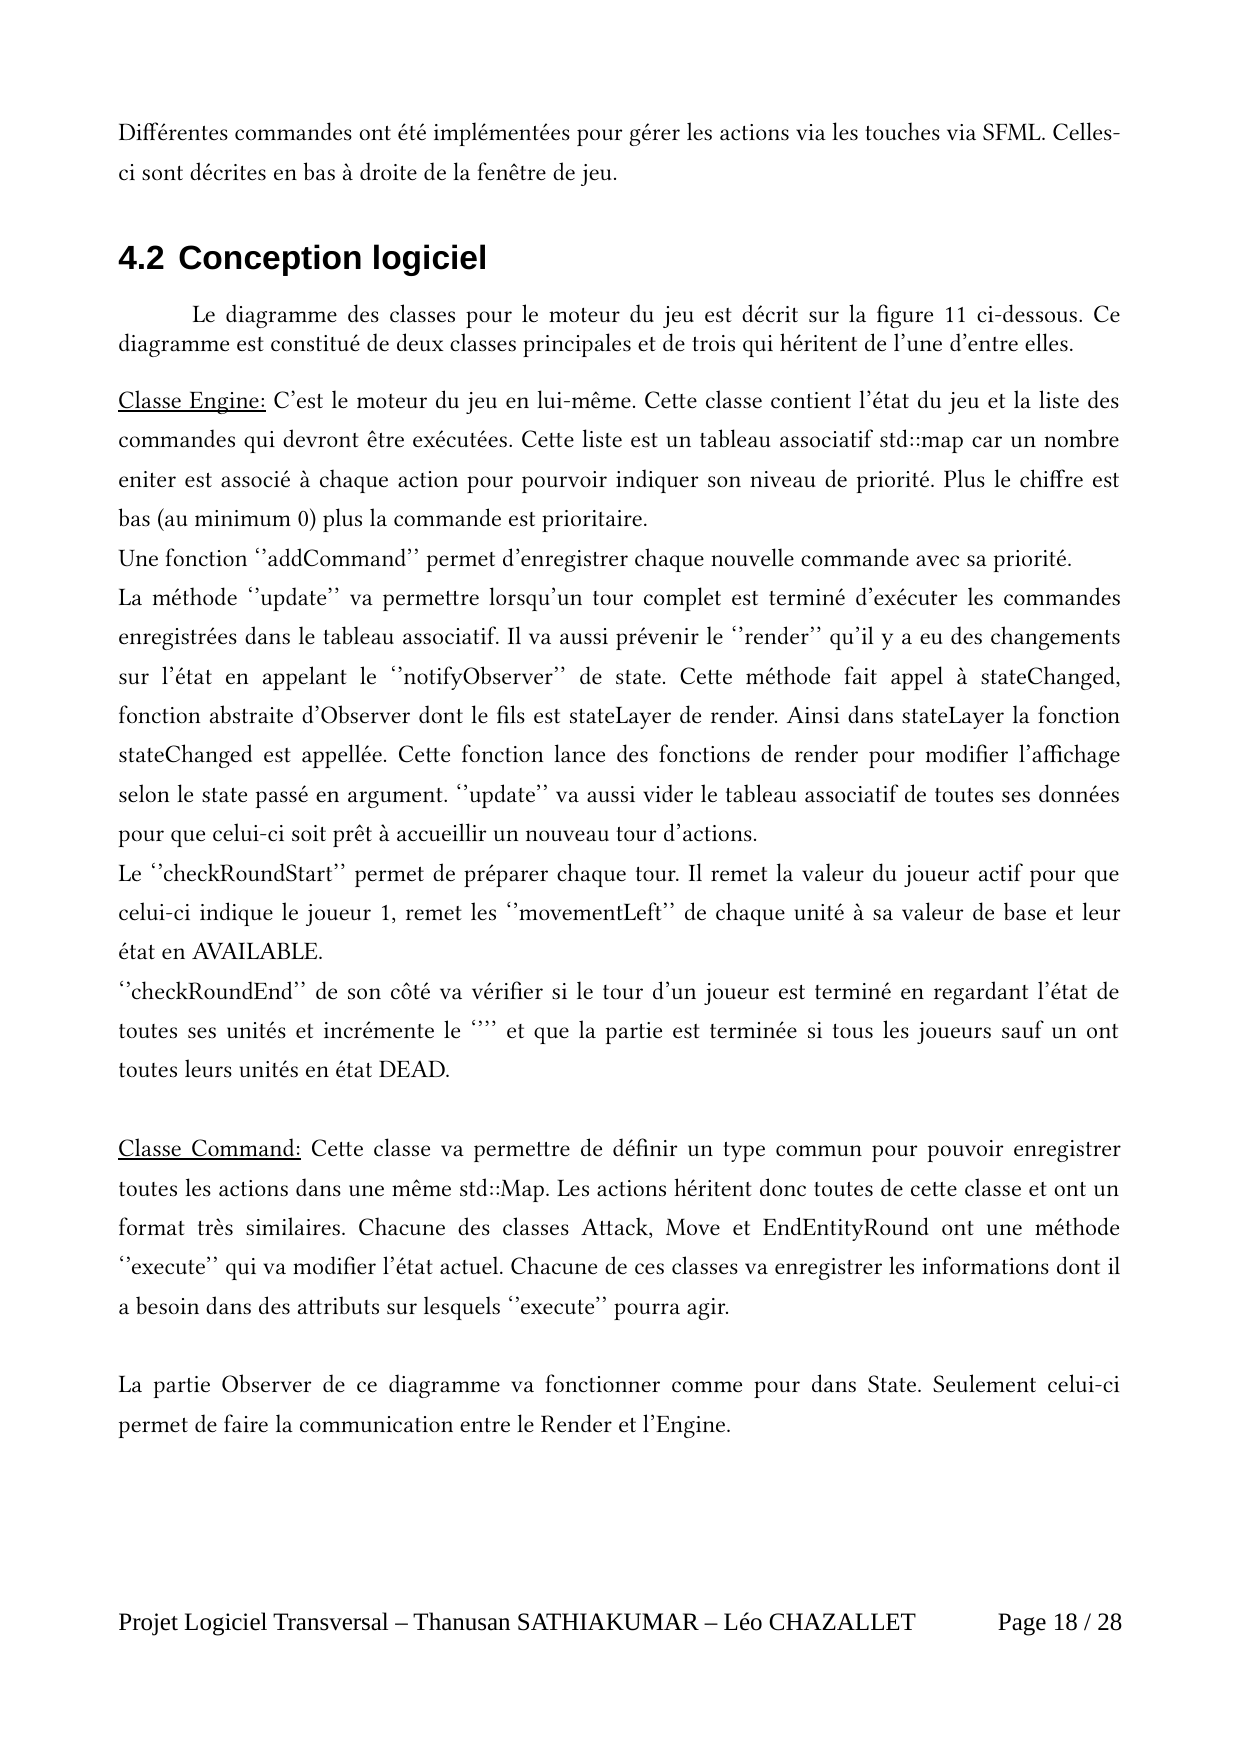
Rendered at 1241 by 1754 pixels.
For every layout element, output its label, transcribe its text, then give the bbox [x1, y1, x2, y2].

text La méthode ‘’update’’ va permettre lorsqu’un tour complet est terminé d’exécuter les commandes enregistrées dans le tableau associatif. Il va aussi prévenir le ‘’render’’ qu’il y a eu des changements sur l’état en appelant le ‘’notifyObserver’’ de state. Cette méthode fait appel à stateChanged, fonction abstraite d’Observer dont le fils est stateLayer de render. Ainsi dans stateLayer la fonction stateChanged est appellée. Cette fonction lance des fonctions de render pour modifier l’affichage selon le state passé en argument. ‘’update’’ va aussi vider le tableau associatif de toutes ses données pour que celui-ci soit prêt à accueillir un nouveau tour d’actions. [118, 583, 1122, 848]
text Le ‘’checkRoundStart’’ permet de préparer chaque tour. Il remet la valeur du joueur actif pour que celui-ci indique le joueur 1, remet les ‘’movementLeft’’ de chaque unité à sa valeur de base et leur état en AVAILABLE. [118, 859, 1122, 966]
text La partie Observer de ce diagramme va fonctionner comme pour dans State. Seulement celui-ci permet de faire la communication entre le Render et l’Engine. [118, 1371, 1122, 1438]
subtitle Conception logiciel [118, 238, 1122, 277]
text Classe Command: Cette classe va permettre de définir un type commun pour pouvoir enregistrer toutes les actions dans une même std::Map. Les actions héritent donc toutes de cette classe et ont un format très similaires. Chacune des classes Attack, Move et EndEntityRound ont une méthode ‘’execute’’ qui va modifier l’état actuel. Chacune de ces classes va enregistrer les informations dont il a besoin dans des attributs sur lesquels ‘’execute’’ pourra agir. [118, 1134, 1122, 1320]
text Classe Engine: C’est le moteur du jeu en lui-même. Cette classe contient l’état du jeu et la liste des commandes qui devront être exécutées. Cette liste est un tableau associatif std::map car un nombre eniter est associé à chaque action pour pourvoir indiquer son niveau de priorité. Plus le chiffre est bas (au minimum 0) plus la commande est prioritaire. [118, 386, 1122, 533]
text Le diagramme des classes pour le moteur du jeu est décrit sur la figure 11 ci-dessous. Ce diagramme est constitué de deux classes principales et de trois qui héritent de l’une d’entre elles. [118, 301, 1122, 358]
text ‘’checkRoundEnd’’ de son côté va vérifier si le tour d’un joueur est terminé en regardant l’état de toutes ses unités et incrémente le ‘’’’ et que la partie est terminée si tous les joueurs sauf un ont toutes leurs unités en état DEAD. [118, 977, 1122, 1084]
text Une fonction ‘’addCommand’’ permet d’enregistrer chaque nouvelle commande avec sa priorité. [118, 544, 1122, 572]
text Différentes commandes ont été implémentées pour gérer les actions via les touches via SFML. Celles-ci sont décrites en bas à droite de la fenêtre de jeu. [118, 118, 1122, 186]
